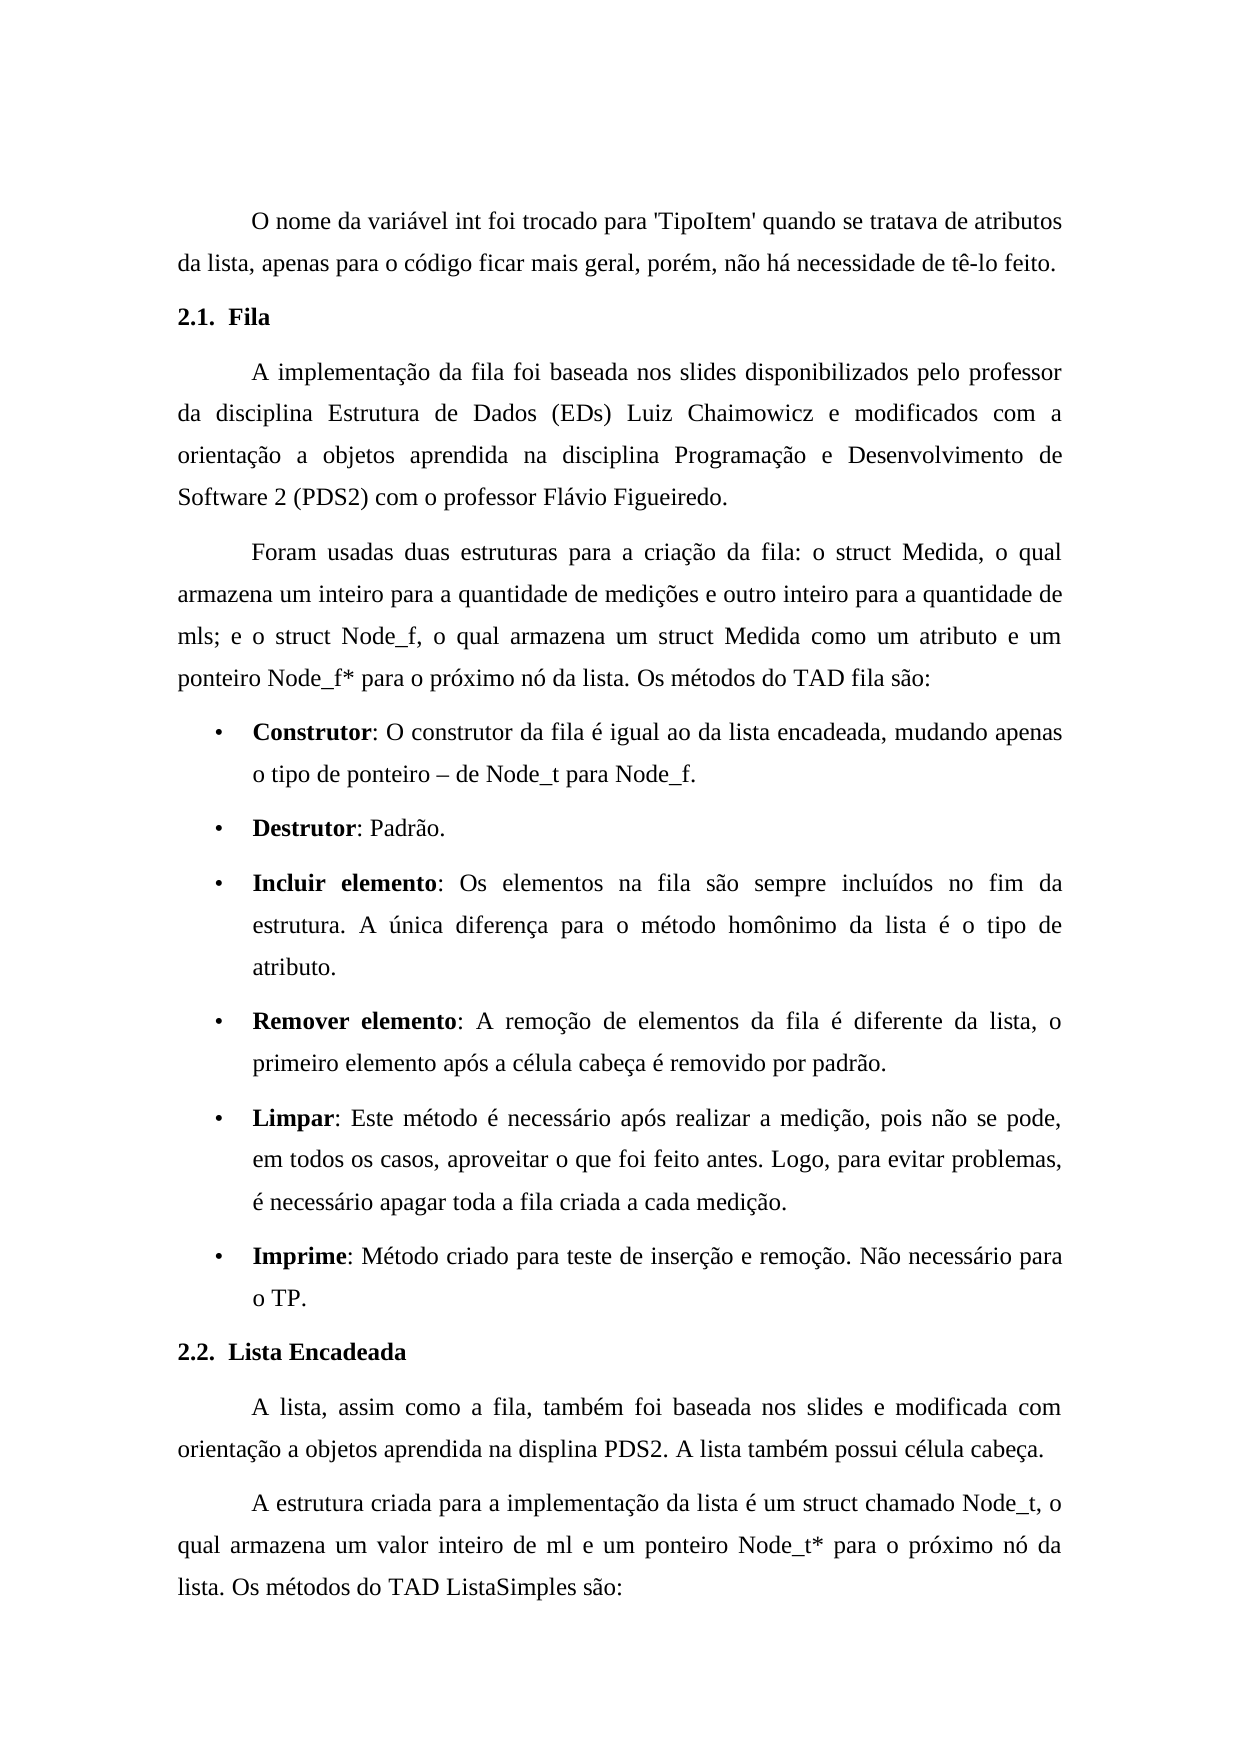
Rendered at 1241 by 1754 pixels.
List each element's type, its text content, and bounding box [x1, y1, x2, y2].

list Foram usadas duas estruturas para a criação da fila: o struct Medida, o qual armazena um inteiro para a quantidade de medições e outro inteiro para a quantidade de mls; e o struct Node_f, o qual armazena um struct Medida como um atributo e um ponteiro Node_f* para o próximo nó da lista. Os métodos do TAD fila são: [177, 538, 1063, 692]
text A implementação da fila foi baseada nos slides disponibilizados pelo professor da disciplina Estrutura de Dados (EDs) Luiz Chaimowicz e modificados com a orientação a objetos aprendida na disciplina Programação e Desenvolvimento de Software 2 (PDS2) com o professor Flávio Figueiredo. [177, 357, 1063, 511]
list Destrutor: Padrão. [215, 814, 1063, 842]
list Remover elemento: A remoção de elementos da fila é diferente da lista, o primeiro elemento após a célula cabeça é removido por padrão. [215, 1007, 1063, 1077]
text O nome da variável int foi trocado para 'TipoItem' quando se tratava de atributos da lista, apenas para o código ficar mais geral, porém, não há necessidade de tê-lo feito. [177, 207, 1063, 277]
text A estrutura criada para a implementação da lista é um struct chamado Node_t, o qual armazena um valor inteiro de ml e um ponteiro Node_t* para o próximo nó da lista. Os métodos do TAD ListaSimples são: [177, 1489, 1063, 1601]
list Incluir elemento: Os elementos na fila são sempre incluídos no fim da estrutura. A única diferença para o método homônimo da lista é o tipo de atributo. [215, 869, 1063, 981]
list Construtor: O construtor da fila é igual ao da lista encadeada, mudando apenas o tipo de ponteiro – de Node_t para Node_f. [215, 718, 1063, 788]
list Imprime: Método criado para teste de inserção e remoção. Não necessário para o TP. [215, 1242, 1063, 1312]
list Limpar: Este método é necessário após realizar a medição, pois não se pode, em todos os casos, aproveitar o que foi feito antes. Logo, para evitar problemas, é necessário apagar toda a fila criada a cada medição. [215, 1103, 1063, 1215]
list 2.2. Lista Encadeada [177, 1338, 1063, 1366]
list 2.1. Fila [140, 303, 1063, 331]
text A lista, assim como a fila, também foi baseada nos slides e modificada com orientação a objetos aprendida na displina PDS2. A lista também possui célula cabeça. [177, 1392, 1063, 1462]
